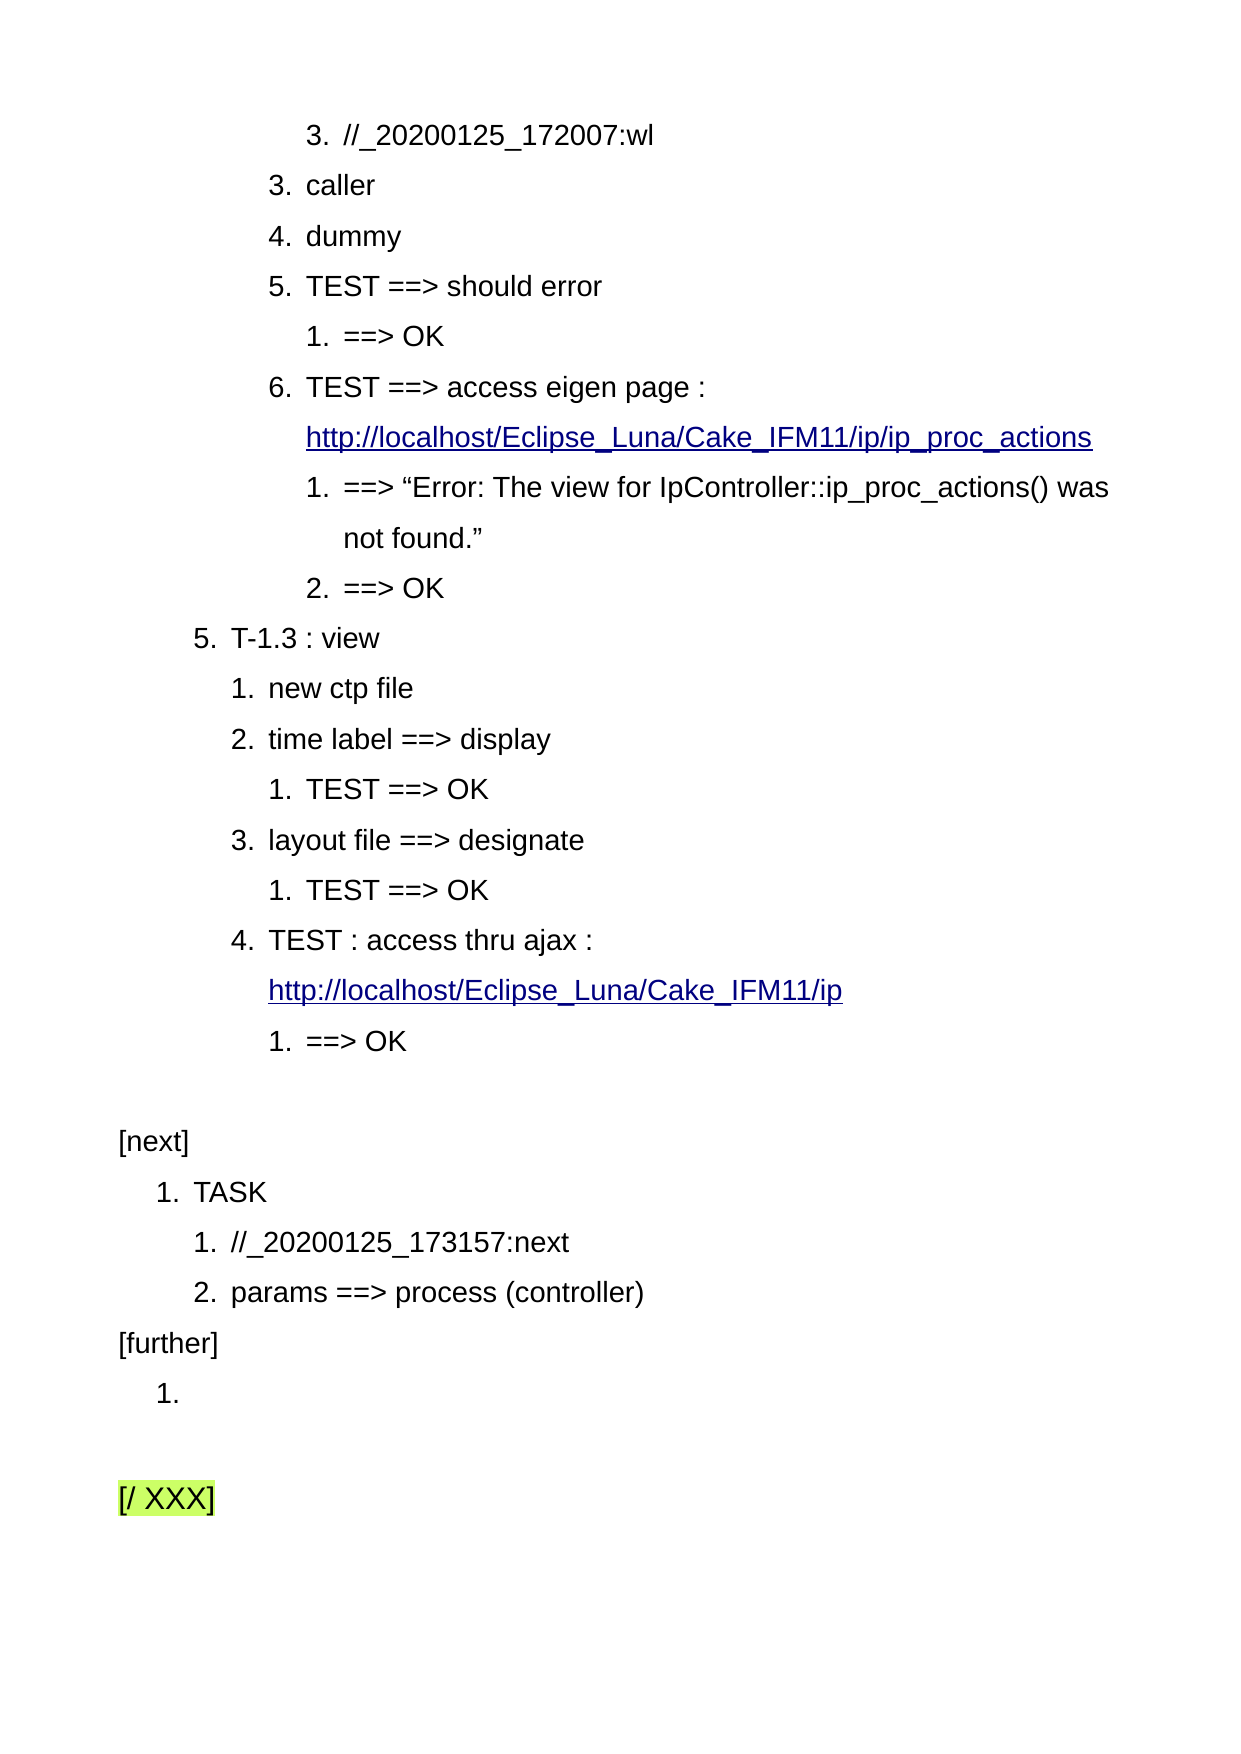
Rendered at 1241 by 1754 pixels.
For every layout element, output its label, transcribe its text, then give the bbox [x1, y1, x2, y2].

list params ==> process (controller) [193, 1275, 1122, 1309]
list TEST ==> should error [268, 269, 1122, 303]
list ==> OK [306, 571, 1122, 604]
list ==> OK [306, 319, 1122, 353]
text [next] [118, 1124, 1122, 1158]
list ==> OK [268, 1024, 1122, 1057]
list TEST : access thru ajax : http://localhost/Eclipse_Luna/Cake_IFM11/ip [231, 923, 1122, 1007]
list layout file ==> designate [231, 822, 1122, 856]
list ==> “Error: The view for IpController::ip_proc_actions() was not found.” [306, 470, 1122, 554]
list TEST ==> access eigen page : http://localhost/Eclipse_Luna/Cake_IFM11/ip/ip_proc_actions [268, 370, 1122, 453]
list TASK [156, 1175, 1122, 1208]
list TEST ==> OK [268, 772, 1122, 806]
list //_20200125_172007:wl [306, 118, 1122, 152]
list T-1.3 : view [193, 621, 1122, 655]
list //_20200125_173157:next [193, 1225, 1122, 1258]
list dummy [268, 219, 1122, 252]
text [/ XXX] [118, 1426, 1122, 1516]
text [further] [118, 1326, 1122, 1359]
list time label ==> display [231, 722, 1122, 755]
list TEST ==> OK [268, 873, 1122, 906]
list caller [268, 168, 1122, 202]
list new ctp file [231, 672, 1122, 705]
